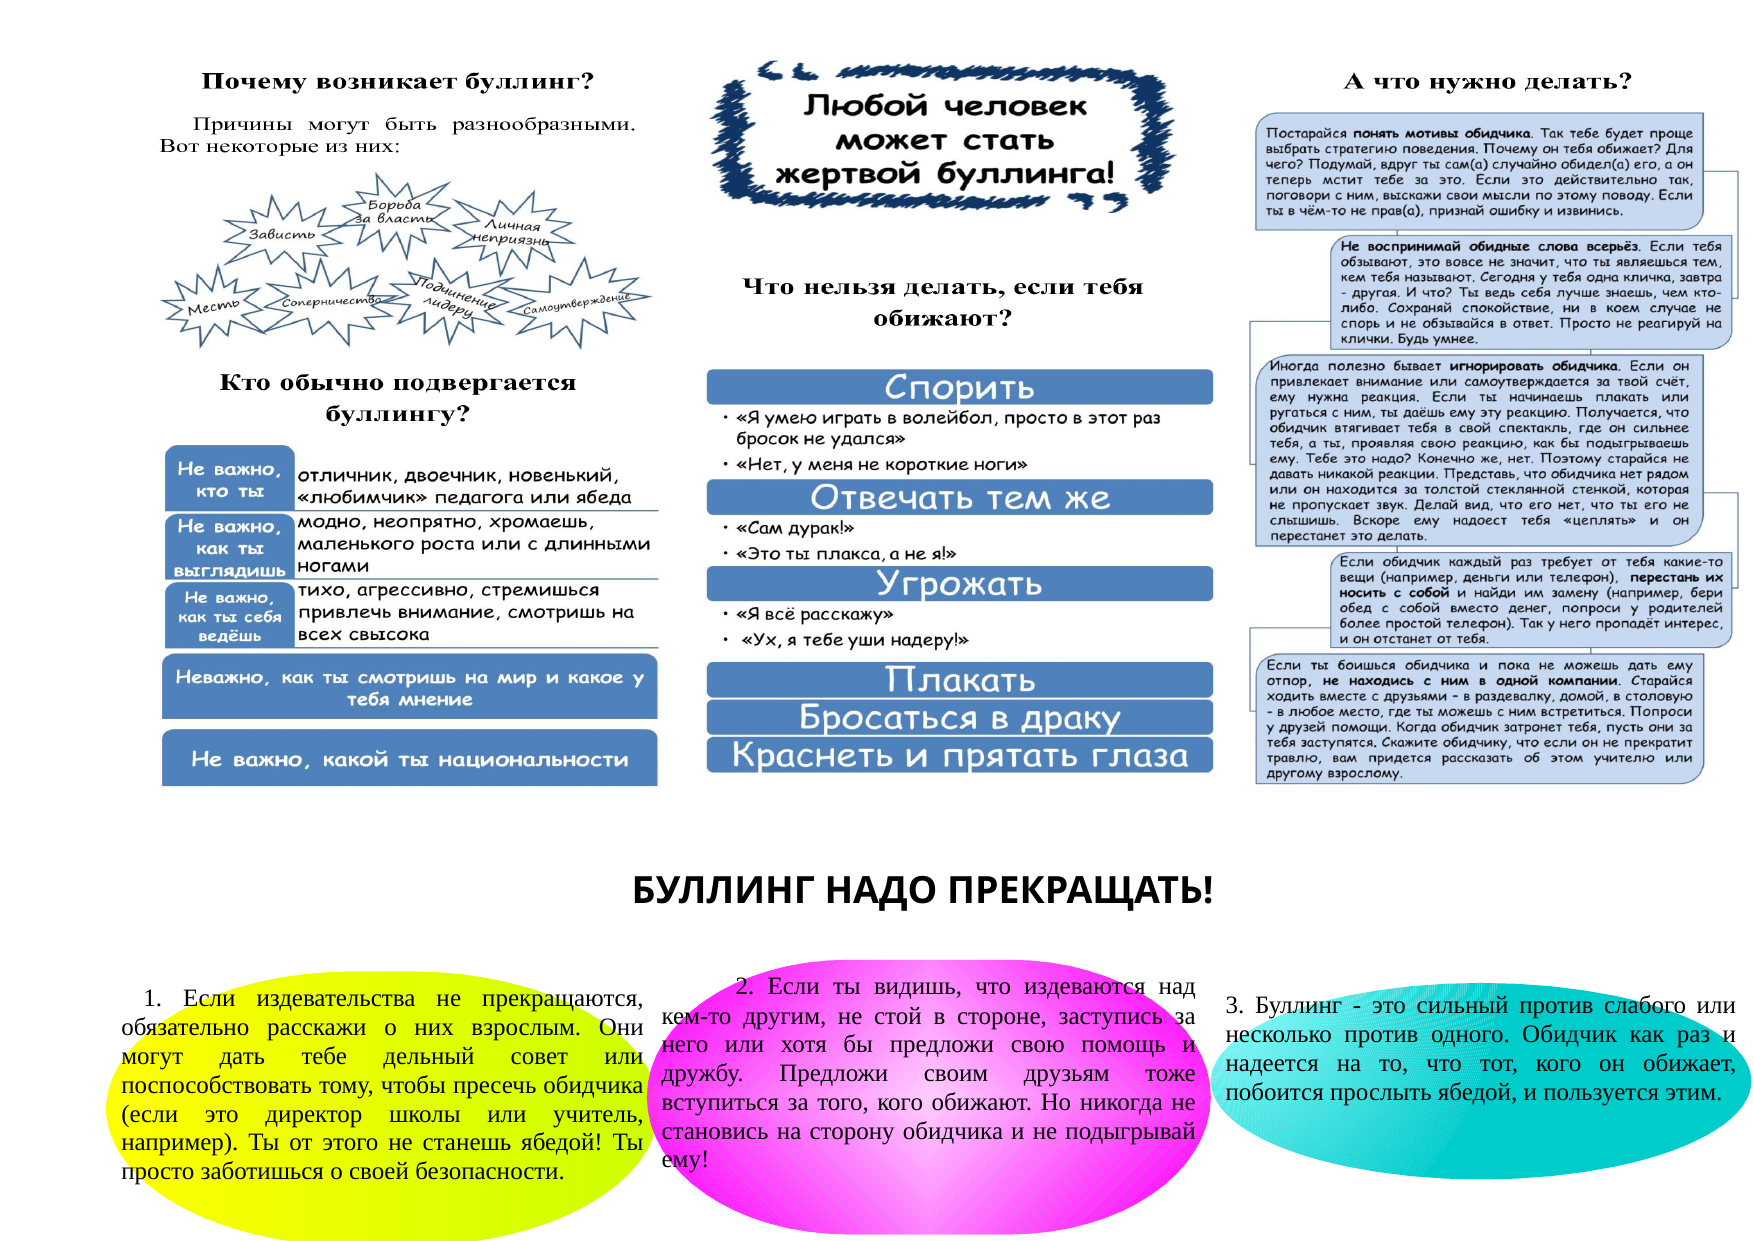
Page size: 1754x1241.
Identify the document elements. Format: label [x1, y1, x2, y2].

picture [132, 0, 1754, 879]
